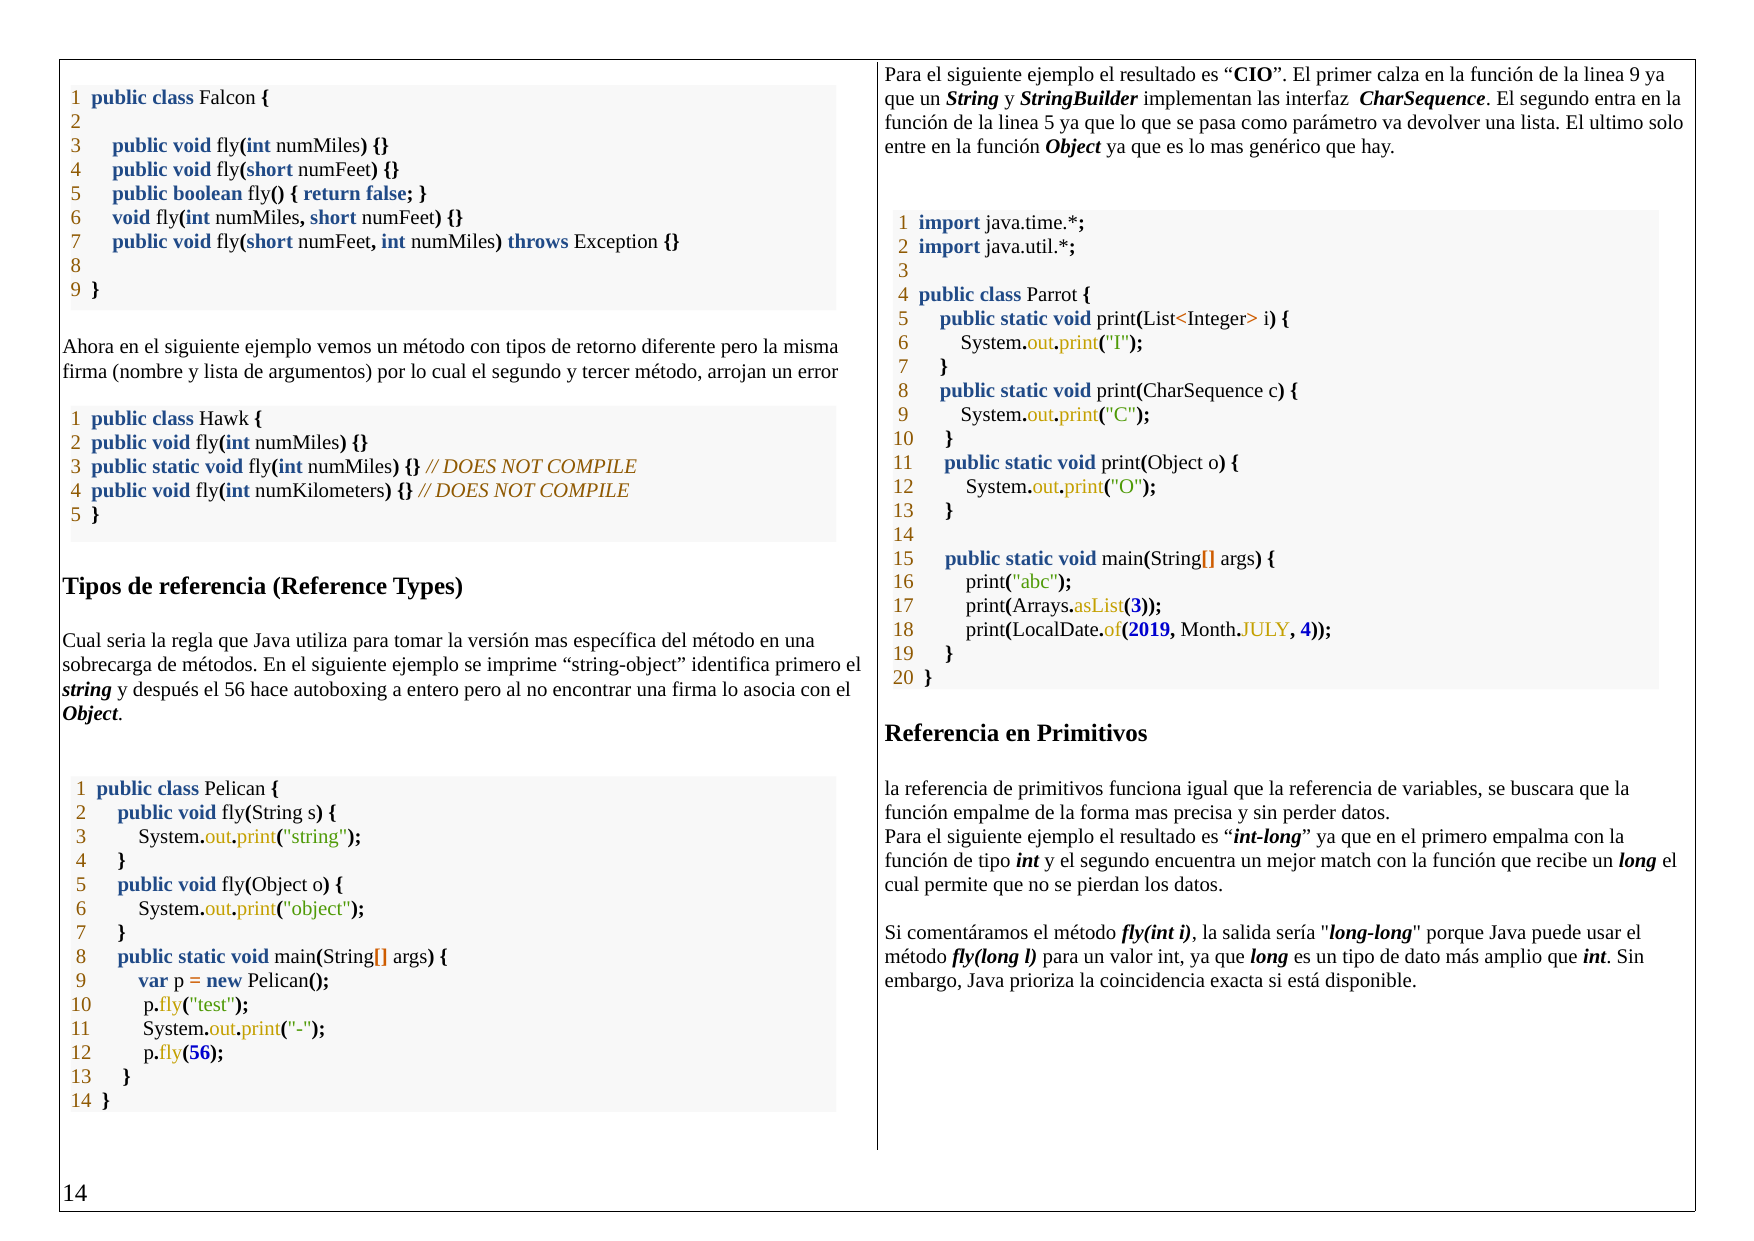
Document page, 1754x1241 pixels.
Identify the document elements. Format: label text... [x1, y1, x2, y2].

text Tipos de referencia (Reference Types) [62, 571, 869, 599]
text Cual seria la regla que Java utiliza para tomar la versión mas específica del método en una sobrecarga de métodos. En el siguiente ejemplo se imprime “string-object” identifica primero el string y después el 56 hace autoboxing a entero pero al no encontrar una firma lo asocia con el Object. [62, 628, 869, 724]
text Si comentáramos el método fly(int i), la salida sería "long-long" porque Java puede usar el método fly(long l) para un valor int, ya que long es un tipo de dato más amplio que int. Sin embargo, Java prioriza la coincidencia exacta si está disponible. [884, 920, 1692, 992]
text Para el siguiente ejemplo el resultado es “CIO”. El primer calza en la función de la linea 9 ya que un String y StringBuilder implementan las interfaz CharSequence. El segundo entra en la función de la linea 5 ya que lo que se pasa como parámetro va devolver una lista. El ultimo solo entre en la función Object ya que es lo mas genérico que hay. [884, 62, 1692, 158]
text Para el siguiente ejemplo el resultado es “int-long” ya que en el primero empalma con la función de tipo int y el segundo encuentra un mejor match con la función que recibe un long el cual permite que no se pierdan los datos. [884, 824, 1692, 896]
text Ahora en el siguiente ejemplo vemos un método con tipos de retorno diferente pero la misma firma (nombre y lista de argumentos) por lo cual el segundo y tercer método, arrojan un error [62, 334, 869, 383]
text la referencia de primitivos funciona igual que la referencia de variables, se buscara que la función empalme de la forma mas precisa y sin perder datos. [884, 776, 1692, 824]
text Referencia en Primitivos [884, 718, 1692, 747]
